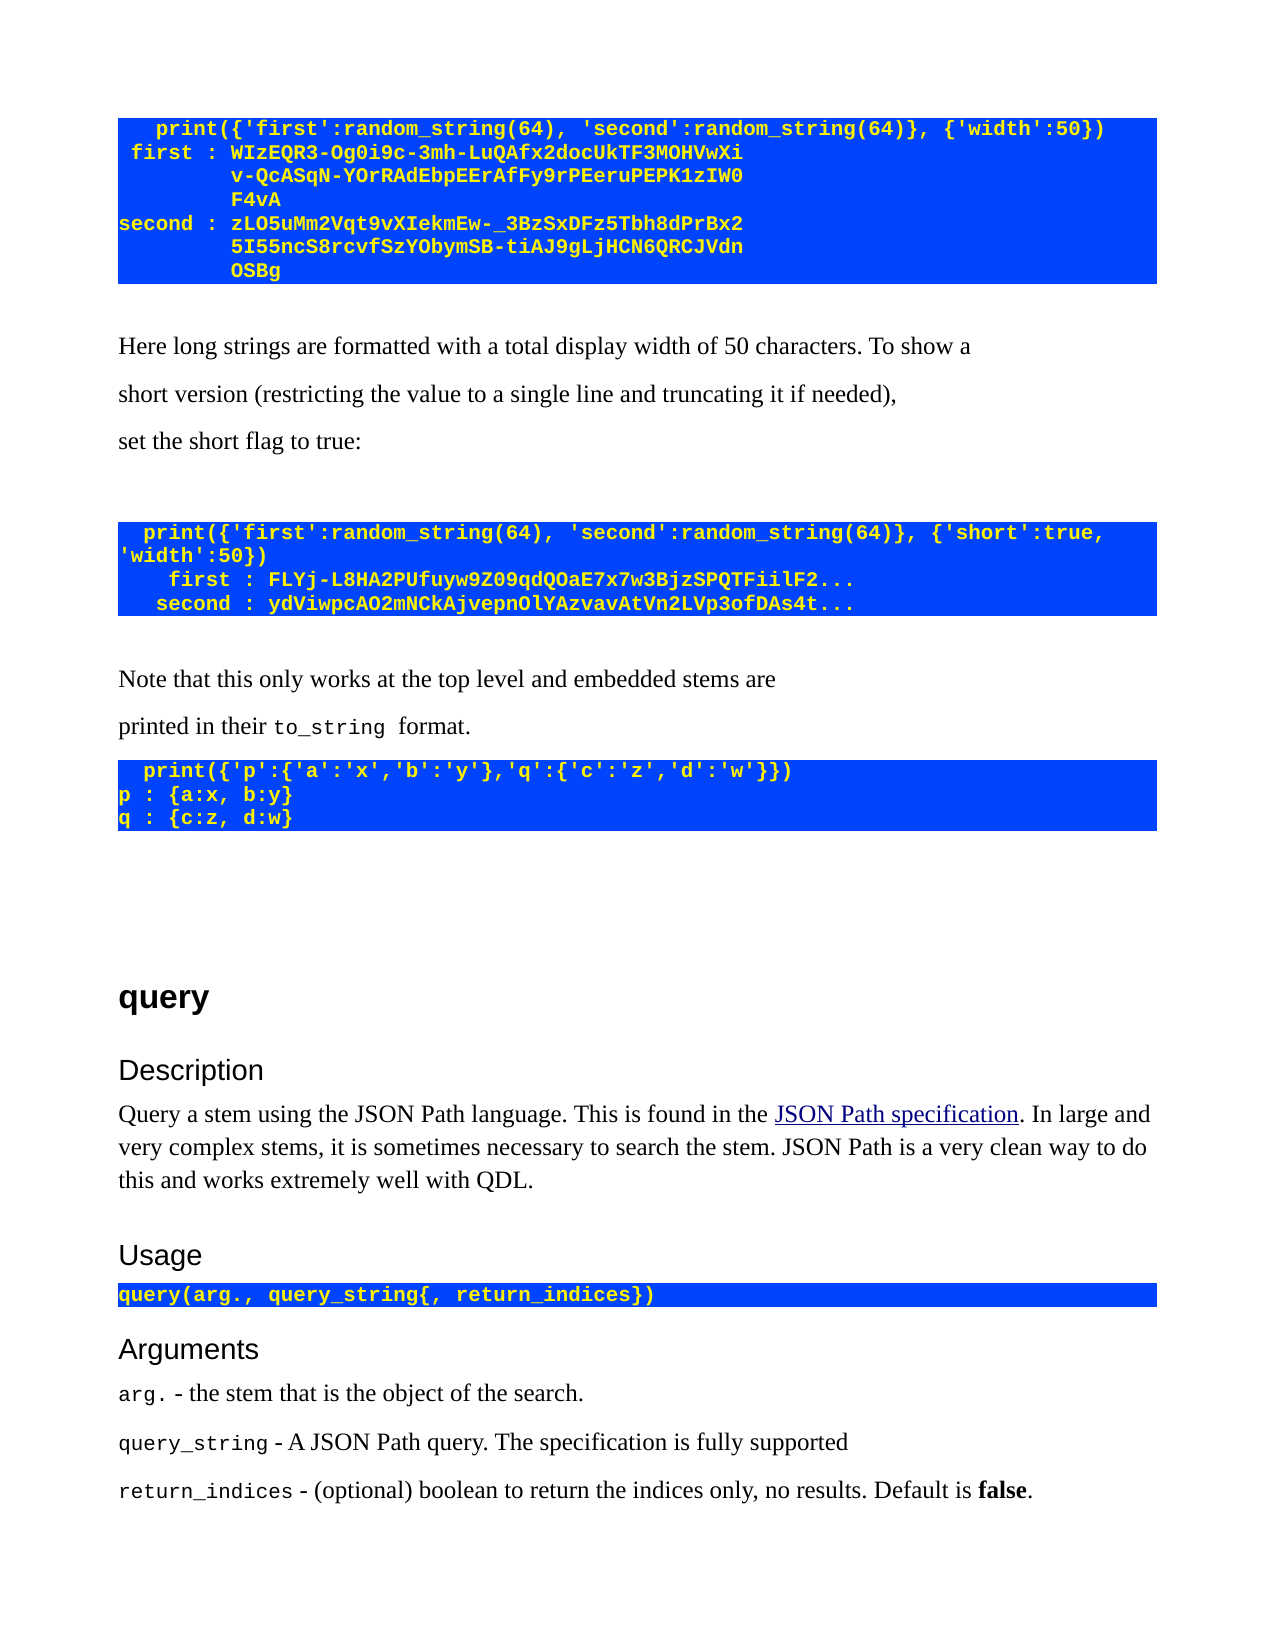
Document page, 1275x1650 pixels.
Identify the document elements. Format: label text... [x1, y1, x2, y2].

text F4vA [118, 189, 1157, 213]
text Note that this only works at the top level and embedded stems are [118, 664, 1157, 693]
text p : {a:x, b:y} [118, 784, 1157, 807]
text v-QcASqN-YOrRAdEbpEErAfFy9rPEeruPEPK1zIW0 [118, 165, 1157, 189]
subtitle Arguments [118, 1332, 1157, 1366]
text second : ydViwpcAO2mNCkAjvepnOlYAzvavAtVn2LVp3ofDAs4t... [118, 593, 1157, 616]
text q : {c:z, d:w} [118, 807, 1157, 831]
text return_indices - (optional) boolean to return the indices only, no results. Default is false. [118, 1475, 1157, 1505]
text 5I55ncS8rcvfSzYObymSB-tiAJ9gLjHCN6QRCJVdn [118, 236, 1157, 260]
text print({'first':random_string(64), 'second':random_string(64)}, {'width':50}) [118, 118, 1157, 142]
text arg. - the stem that is the object of the search. [118, 1378, 1157, 1408]
text Query a stem using the JSON Path language. This is found in the JSON Path specification. In large and very complex stems, it is sometimes necessary to search the stem. JSON Path is a very clean way to do this and works extremely well with QDL. [118, 1099, 1157, 1194]
text first : WIzEQR3-Og0i9c-3mh-LuQAfx2docUkTF3MOHVwXi [118, 142, 1157, 165]
subtitle Usage [118, 1237, 1157, 1271]
text OSBg [118, 260, 1157, 284]
text second : zLO5uMm2Vqt9vXIekmEw-_3BzSxDFz5Tbh8dPrBx2 [118, 213, 1157, 236]
text set the short flag to true: [118, 426, 1157, 455]
text first : FLYj-L8HA2PUfuyw9Z09qdQOaE7x7w3BjzSPQTFiilF2... [118, 569, 1157, 593]
subtitle Description [118, 1053, 1157, 1086]
text query_string - A JSON Path query. The specification is fully supported [118, 1427, 1157, 1456]
text short version (restricting the value to a single line and truncating it if needed), [118, 379, 1157, 408]
text print({'p':{'a':'x','b':'y'},'q':{'c':'z','d':'w'}}) [118, 760, 1157, 784]
text Here long strings are formatted with a total display width of 50 characters. To show a [118, 331, 1157, 360]
text print({'first':random_string(64), 'second':random_string(64)}, {'short':true, 'width':50}) [118, 522, 1157, 569]
text query(arg., query_string{, return_indices}) [118, 1283, 1157, 1307]
text printed in their to_string format. [118, 711, 1157, 741]
subtitle query [118, 899, 1157, 1015]
